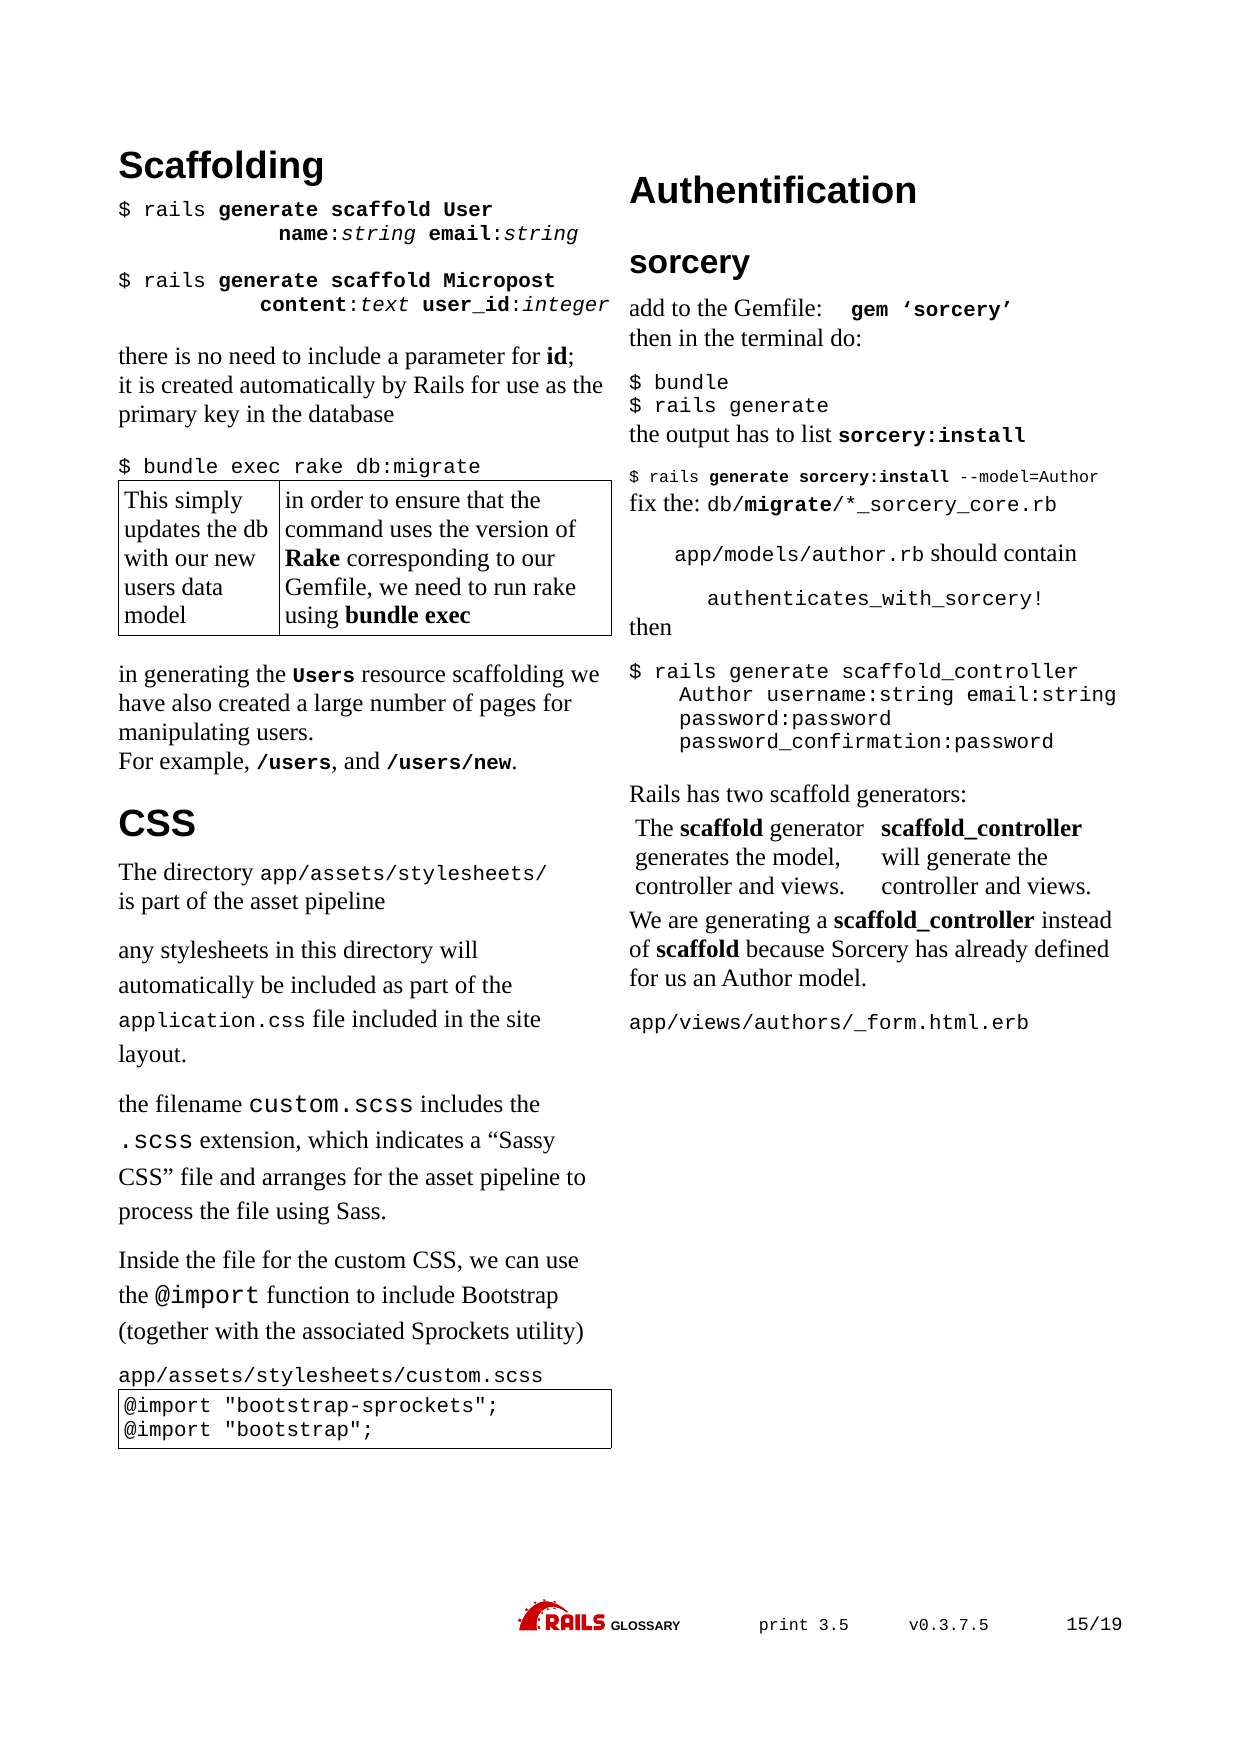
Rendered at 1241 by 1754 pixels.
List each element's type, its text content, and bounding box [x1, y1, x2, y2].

text app/models/author.rb should contain [629, 538, 1122, 567]
table_header This simply updates the db with our new users data model [119, 481, 279, 635]
text add to the Gemfile: gem ‘sorcery’ [629, 293, 1122, 323]
text $ rails generate [629, 395, 1122, 419]
text $ bundle [629, 372, 1122, 395]
text $ rails generate scaffold Micropost [118, 270, 611, 294]
text content:text user_id:integer [118, 294, 611, 317]
text authenticates_with_sorcery! [629, 588, 1122, 612]
text the output has to list sorcery:install [629, 419, 1122, 449]
table_header @import "bootstrap-sprockets"; @import "bootstrap"; [119, 1390, 611, 1448]
table_header The scaffold generator generates the model, controller and views. [629, 808, 875, 905]
text name:string email:string [118, 223, 611, 247]
text $ rails generate sorcery:install --model=Author [629, 469, 1122, 488]
text there is no need to include a parameter for id; [118, 341, 611, 370]
text any stylesheets in this directory will automatically be included as part of the application.css file included in the site layout. [118, 935, 611, 1068]
text Rails has two scaffold generators: [629, 779, 1122, 808]
subtitle CSS [118, 801, 611, 844]
text app/views/authors/_form.html.erb [629, 1012, 1122, 1036]
text then [629, 612, 1122, 640]
text $ rails generate scaffold User [118, 199, 611, 223]
text $ rails generate scaffold_controller [629, 661, 1122, 684]
table_header in order to ensure that the command uses the version of Rake corresponding to our Gemfile, we need to run rake using bundle exec [280, 481, 611, 635]
text The directory app/assets/stylesheets/ [118, 857, 611, 886]
text For example, /users, and /users/new. [118, 746, 611, 776]
text We are generating a scaffold_controller instead of scaffold because Sorcery has already defined [629, 905, 1122, 963]
text Author username:string email:string [629, 684, 1122, 708]
text then in the terminal do: [629, 323, 1122, 351]
subtitle Scaffolding [118, 143, 611, 187]
subtitle Authentification [629, 168, 1122, 212]
text is part of the asset pipeline [118, 886, 611, 915]
text app/assets/stylesheets/custom.scss [118, 1365, 611, 1389]
text in generating the Users resource scaffolding we have also created a large number of pages for manipulating users. [118, 659, 611, 746]
text it is created automatically by Rails for use as the [118, 370, 611, 399]
text Inside the file for the custom CSS, we can use the @import function to include Bootstrap (together with the associated Sprockets utility) [118, 1245, 611, 1345]
text fix the: db/migrate/*_sorcery_core.rb [629, 488, 1122, 517]
text $ bundle exec rake db:migrate [118, 456, 611, 480]
text for us an Author model. [629, 963, 1122, 992]
text the filename custom.scss includes the .scss extension, which indicates a “Sassy CSS” file and arranges for the asset pipeline to process the file using Sass. [118, 1089, 611, 1225]
text password_confirmation:password [629, 732, 1122, 755]
text primary key in the database [118, 399, 611, 427]
table_header scaffold_controller will generate the controller and views. [875, 808, 1122, 905]
subtitle sorcery [629, 242, 1122, 281]
text password:password [629, 708, 1122, 732]
